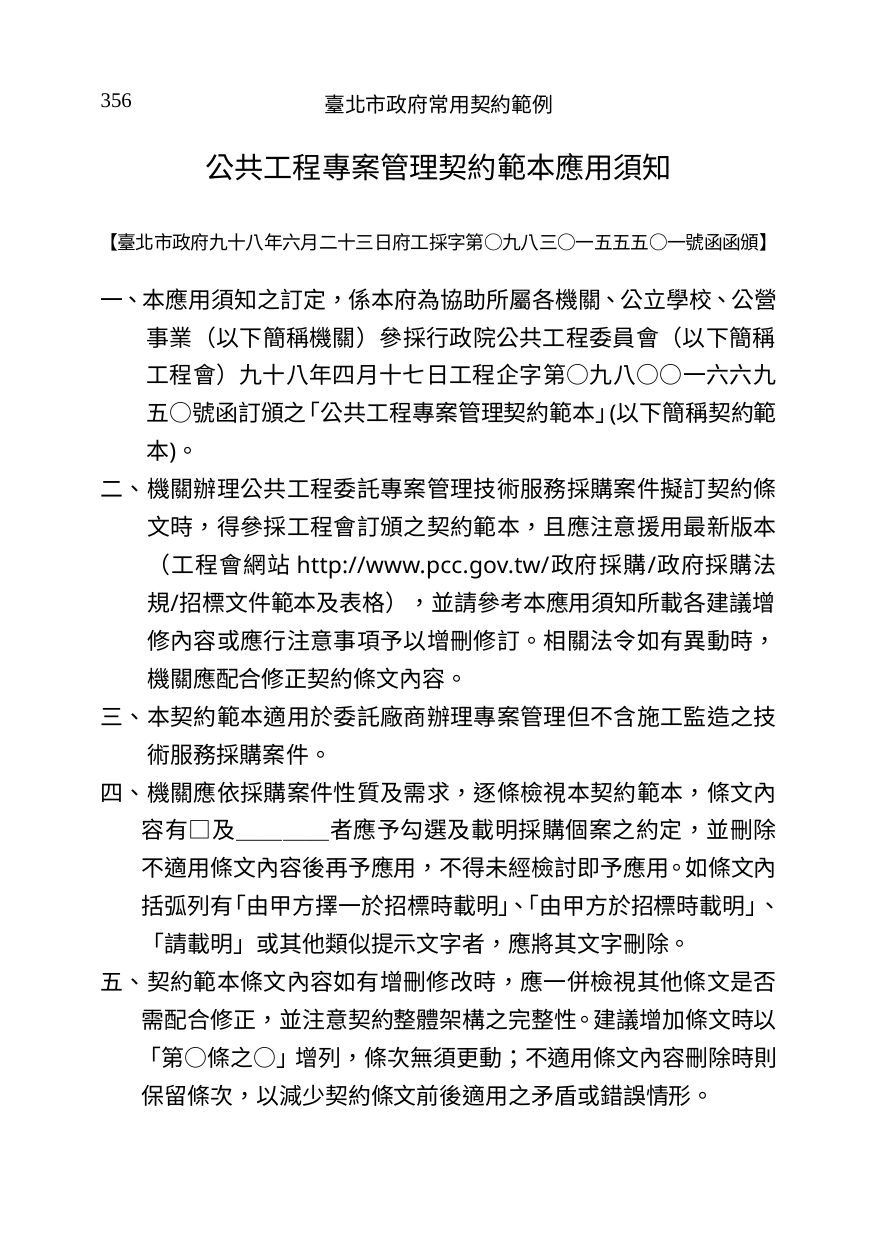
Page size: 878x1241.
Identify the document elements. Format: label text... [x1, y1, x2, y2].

text 五、契約範本條文內容如有增刪修改時，應一併檢視其他條文是否需配合修正，並注意契約整體架構之完整性。建議增加條文時以「第○條之○」增列，條次無須更動；不適用條文內容刪除時則保留條次，以減少契約條文前後適用之矛盾或錯誤情形。 [100, 962, 777, 1113]
text 公共工程專案管理契約範本應用須知 [100, 127, 777, 203]
text 一、本應用須知之訂定，係本府為協助所屬各機關、公立學校、公營事業（以下簡稱機關）參採行政院公共工程委員會（以下簡稱工程會）九十八年四月十七日工程企字第○九八○○一六六九五○號函訂頒之「公共工程專案管理契約範本」(以下簡稱契約範本)。 [100, 279, 777, 469]
text 四、機關應依採購案件性質及需求，逐條檢視本契約範本，條文內容有□及＿＿＿＿者應予勾選及載明採購個案之約定，並刪除不適用條文內容後再予應用，不得未經檢討即予應用。如條文內括弧列有「由甲方擇一於招標時載明」、「由甲方於招標時載明」、「請載明」或其他類似提示文字者，應將其文字刪除。 [100, 772, 777, 962]
text 【臺北市政府九十八年六月二十三日府工採字第○九八三○一五五五○一號函函頒】 [88, 222, 789, 260]
text 三、本契約範本適用於委託廠商辦理專案管理但不含施工監造之技術服務採購案件。 [100, 696, 777, 772]
text 二、機關辦理公共工程委託專案管理技術服務採購案件擬訂契約條文時，得參採工程會訂頒之契約範本，且應注意援用最新版本（工程會網站http://www.pcc.gov.tw/政府採購/政府採購法規/招標文件範本及表格），並請參考本應用須知所載各建議增修內容或應行注意事項予以增刪修訂。相關法令如有異動時，機關應配合修正契約條文內容。 [100, 469, 777, 696]
